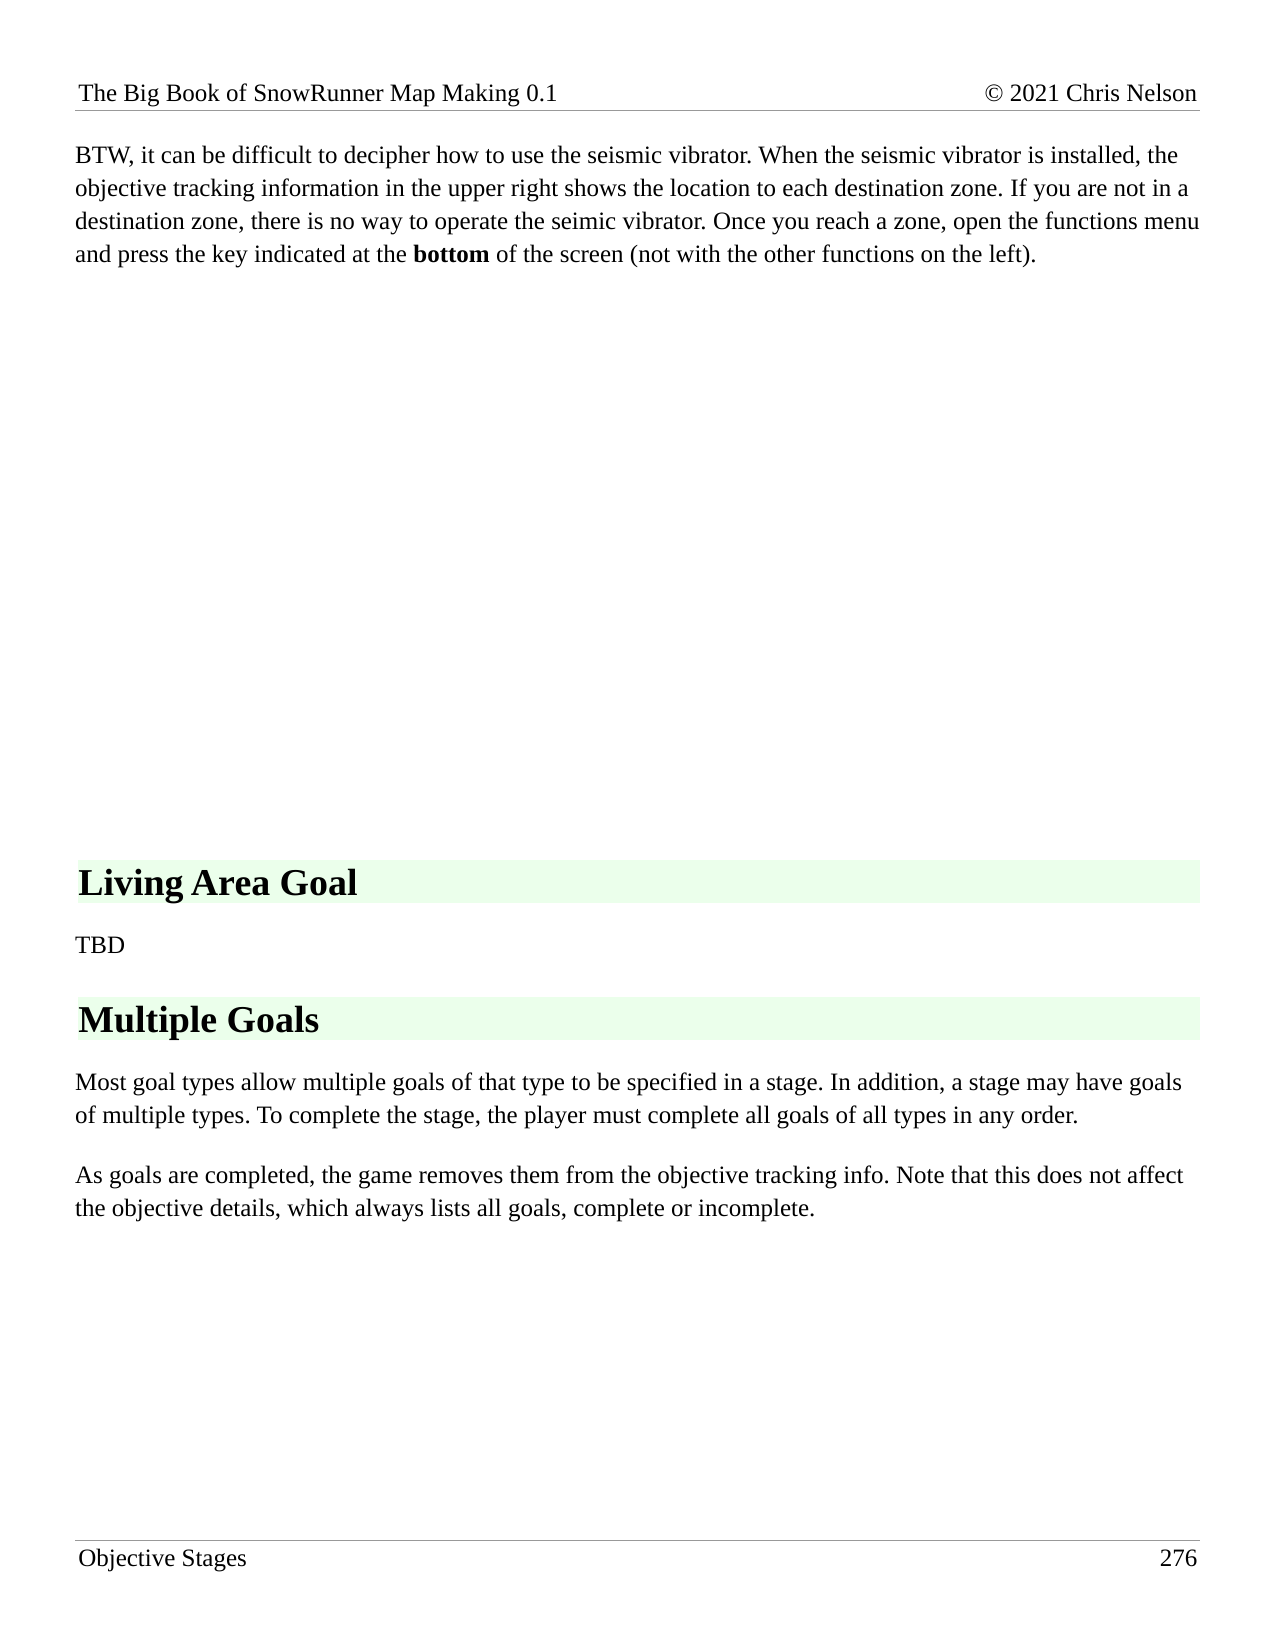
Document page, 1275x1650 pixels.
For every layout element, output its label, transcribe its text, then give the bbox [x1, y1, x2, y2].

text Most goal types allow multiple goals of that type to be specified in a stage. In addition, a stage may have goals of multiple types. To complete the stage, the player must complete all goals of all types in any order. [75, 1067, 1200, 1129]
subtitle Multiple Goals [78, 997, 1200, 1040]
text As goals are completed, the game removes them from the objective tracking info. Note that this does not affect the objective details, which always lists all goals, complete or incomplete. [75, 1160, 1200, 1222]
text BTW, it can be difficult to decipher how to use the seismic vibrator. When the seismic vibrator is installed, the objective tracking information in the upper right shows the location to each destination zone. If you are not in a destination zone, there is no way to operate the seimic vibrator. Once you reach a zone, open the functions menu and press the key indicated at the bottom of the screen (not with the other functions on the left). [75, 140, 1200, 268]
text TBD [75, 931, 1200, 959]
subtitle Living Area Goal [78, 860, 1200, 903]
